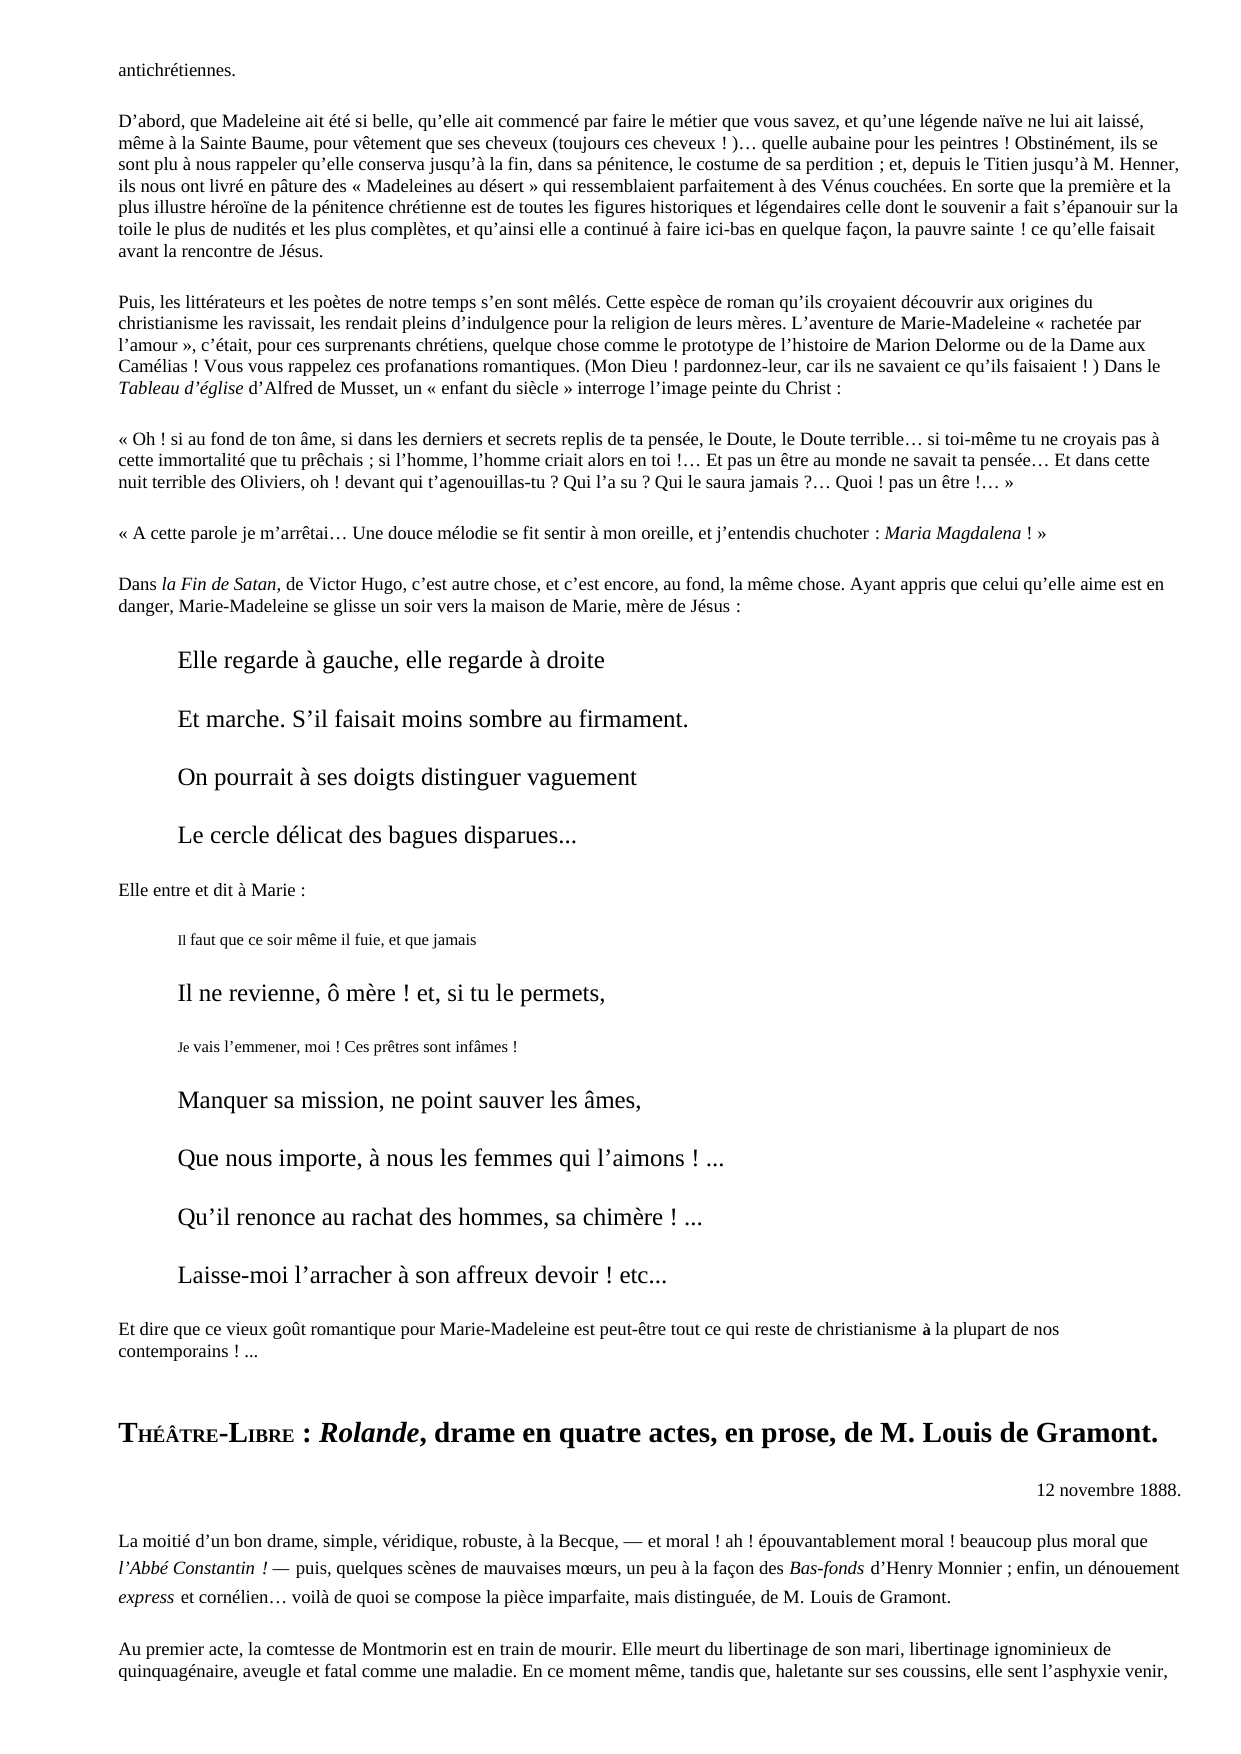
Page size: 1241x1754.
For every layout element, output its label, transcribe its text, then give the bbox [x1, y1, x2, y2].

text Et marche. S’il faisait moins sombre au firmament. [177, 704, 1122, 733]
text Et dire que ce vieux goût romantique pour Marie-Madeleine est peut-être tout ce qui reste de christianisme à la plupart de nos contemporains ! ... [118, 1318, 1181, 1361]
text Puis, les littérateurs et les poètes de notre temps s’en sont mêlés. Cette espèce de roman qu’ils croyaient découvrir aux origines du christianisme les ravissait, les rendait pleins d’indulgence pour la religion de leurs mères. L’aventure de Marie-Madeleine « rachetée par l’amour », c’était, pour ces surprenants chrétiens, quelque chose comme le prototype de l’histoire de Marion Delorme ou de la Dame aux Camélias ! Vous vous rappelez ces profanations romantiques. (Mon Dieu ! pardonnez-leur, car ils ne savaient ce qu’ils faisaient ! ) Dans le Tableau d’église d’Alfred de Musset, un « enfant du siècle » interroge l’image peinte du Christ : [118, 291, 1181, 398]
text On pourrait à ses doigts distinguer vaguement [177, 762, 1122, 791]
text Elle regarde à gauche, elle regarde à droite [177, 646, 1122, 674]
text Je vais l’emmener, moi ! Ces prêtres sont infâmes ! [177, 1036, 1122, 1056]
text « Oh ! si au fond de ton âme, si dans les derniers et secrets replis de ta pensée, le Doute, le Doute terrible… si toi-même tu ne croyais pas à cette immortalité que tu prêchais ; si l’homme, l’homme criait alors en toi !… Et pas un être au monde ne savait ta pensée… Et dans cette nuit terrible des Oliviers, oh ! devant qui t’agenouillas-tu ? Qui l’a su ? Qui le saura jamais ?… Quoi ! pas un être !… » [118, 428, 1181, 492]
text 12 novembre 1888. [118, 1479, 1181, 1500]
text Laisse-moi l’arracher à son affreux devoir ! etc... [177, 1260, 1122, 1288]
text Que nous importe, à nous les femmes qui l’aimons ! ... [177, 1143, 1122, 1172]
text Au premier acte, la comtesse de Montmorin est en train de mourir. Elle meurt du libertinage de son mari, libertinage ignominieux de quinquagénaire, aveugle et fatal comme une maladie. En ce moment même, tandis que, haletante sur ses coussins, elle sent l’asphyxie venir, [118, 1638, 1181, 1681]
subtitle Théâtre-Libre : Rolande, drame en quatre actes, en prose, de M. Louis de Gramont. [118, 1416, 1181, 1449]
text D’abord, que Madeleine ait été si belle, qu’elle ait commencé par faire le métier que vous savez, et qu’une légende naïve ne lui ait laissé, même à la Sainte Baume, pour vêtement que ses cheveux (toujours ces cheveux ! )… quelle aubaine pour les peintres ! Obstinément, ils se sont plu à nous rappeler qu’elle conserva jusqu’à la fin, dans sa pénitence, le costume de sa perdition ; et, depuis le Titien jusqu’à M. Henner, ils nous ont livré en pâture des « Madeleines au désert » qui ressemblaient parfaitement à des Vénus couchées. En sorte que la première et la plus illustre héroïne de la pénitence chrétienne est de toutes les figures historiques et légendaires celle dont le souvenir a fait s’épanouir sur la toile le plus de nudités et les plus complètes, et qu’ainsi elle a continué à faire ici-bas en quelque façon, la pauvre sainte ! ce qu’elle faisait avant la rencontre de Jésus. [118, 110, 1181, 261]
text Il ne revienne, ô mère ! et, si tu le permets, [177, 978, 1122, 1007]
text La moitié d’un bon drame, simple, véridique, robuste, à la Becque, — et moral ! ah ! épouvantablement moral ! beaucoup plus moral que l’Abbé Constantin ! — puis, quelques scènes de mauvaises mœurs, un peu à la façon des Bas-fonds d’Henry Monnier ; enfin, un dénouement express et cornélien… voilà de quoi se compose la pièce imparfaite, mais distinguée, de M. Louis de Gramont. [118, 1530, 1181, 1609]
text Qu’il renonce au rachat des hommes, sa chimère ! ... [177, 1202, 1122, 1230]
text Le cercle délicat des bagues disparues... [177, 820, 1122, 849]
text « A cette parole je m’arrêtai… Une douce mélodie se fit sentir à mon oreille, et j’entendis chuchoter : Maria Magdalena ! » [118, 522, 1181, 543]
text Elle entre et dit à Marie : [118, 878, 1181, 900]
text Manquer sa mission, ne point sauver les âmes, [177, 1085, 1122, 1114]
text Dans la Fin de Satan, de Victor Hugo, c’est autre chose, et c’est encore, au fond, la même chose. Ayant appris que celui qu’elle aime est en danger, Marie-Madeleine se glisse un soir vers la maison de Marie, mère de Jésus : [118, 573, 1181, 616]
text Il faut que ce soir même il fuie, et que jamais [177, 929, 1122, 949]
text antichrétiennes. [118, 59, 1181, 81]
